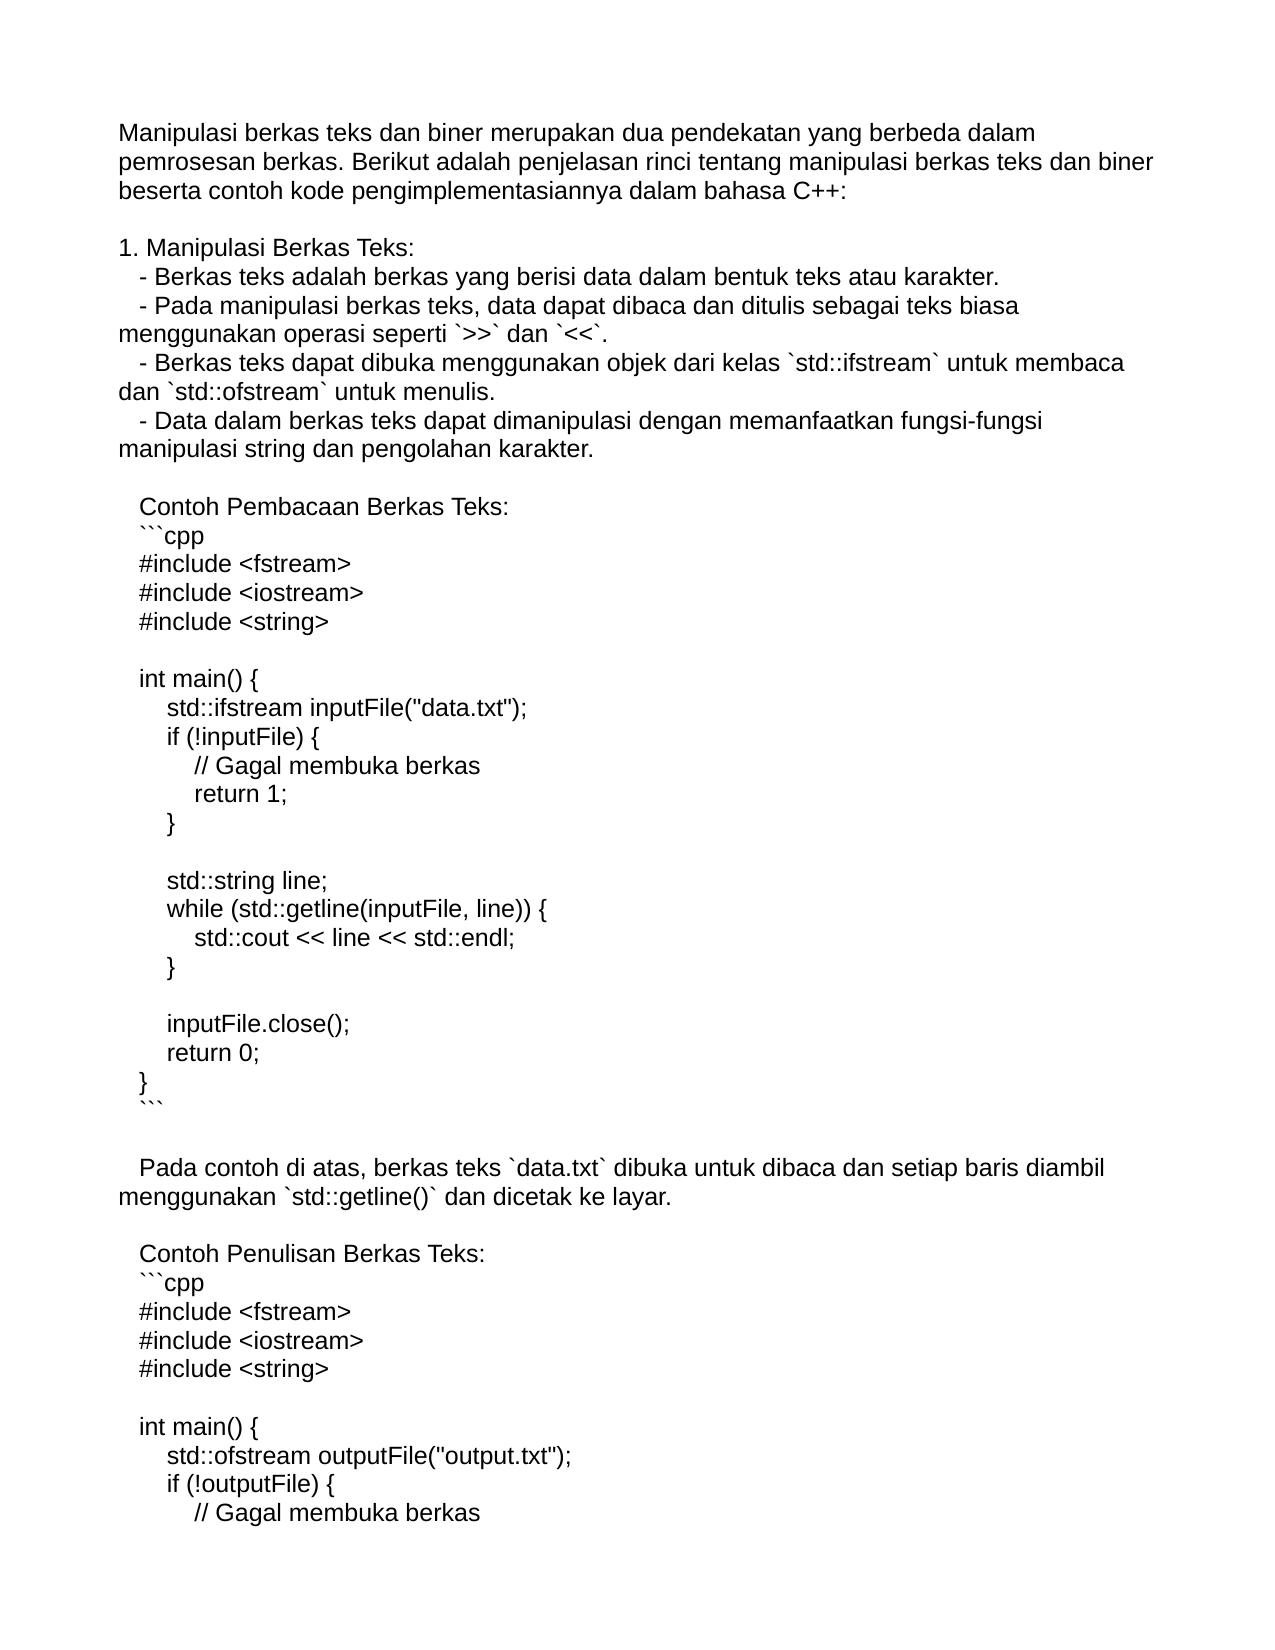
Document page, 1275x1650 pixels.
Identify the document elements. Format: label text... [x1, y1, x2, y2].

text #include <iostream> [118, 1326, 1157, 1354]
text #include <iostream> [118, 578, 1157, 607]
text - Berkas teks dapat dibuka menggunakan objek dari kelas `std::ifstream` untuk membaca dan `std::ofstream` untuk menulis. [118, 348, 1157, 406]
text #include <fstream> [118, 1297, 1157, 1326]
text ```cpp [118, 1268, 1157, 1297]
text if (!outputFile) { [118, 1469, 1157, 1498]
text inputFile.close(); [118, 1009, 1157, 1038]
text // Gagal membuka berkas [118, 751, 1157, 779]
text #include <string> [118, 607, 1157, 636]
text - Berkas teks adalah berkas yang berisi data dalam bentuk teks atau karakter. [118, 262, 1157, 291]
text 1. Manipulasi Berkas Teks: [118, 233, 1157, 262]
text #include <fstream> [118, 549, 1157, 578]
text std::cout << line << std::endl; [118, 923, 1157, 952]
text ``` [118, 1096, 1157, 1124]
text return 0; [118, 1038, 1157, 1067]
text return 1; [118, 779, 1157, 808]
text Contoh Pembacaan Berkas Teks: [118, 492, 1157, 521]
text Pada contoh di atas, berkas teks `data.txt` dibuka untuk dibaca dan setiap baris diambil menggunakan `std::getline()` dan dicetak ke layar. [118, 1153, 1157, 1211]
text std::string line; [118, 866, 1157, 894]
text ```cpp [118, 521, 1157, 549]
text Contoh Penulisan Berkas Teks: [118, 1239, 1157, 1268]
text - Data dalam berkas teks dapat dimanipulasi dengan memanfaatkan fungsi-fungsi manipulasi string dan pengolahan karakter. [118, 406, 1157, 463]
text } [118, 1067, 1157, 1096]
text #include <string> [118, 1354, 1157, 1383]
text int main() { [118, 1412, 1157, 1441]
text // Gagal membuka berkas [118, 1498, 1157, 1527]
text if (!inputFile) { [118, 722, 1157, 751]
text Manipulasi berkas teks dan biner merupakan dua pendekatan yang berbeda dalam pemrosesan berkas. Berikut adalah penjelasan rinci tentang manipulasi berkas teks dan biner beserta contoh kode pengimplementasiannya dalam bahasa C++: [118, 118, 1157, 204]
text } [118, 808, 1157, 837]
text std::ifstream inputFile("data.txt"); [118, 693, 1157, 722]
text while (std::getline(inputFile, line)) { [118, 894, 1157, 923]
text } [118, 952, 1157, 981]
text - Pada manipulasi berkas teks, data dapat dibaca dan ditulis sebagai teks biasa menggunakan operasi seperti `>>` dan `<<`. [118, 291, 1157, 348]
text int main() { [118, 664, 1157, 693]
text std::ofstream outputFile("output.txt"); [118, 1441, 1157, 1469]
